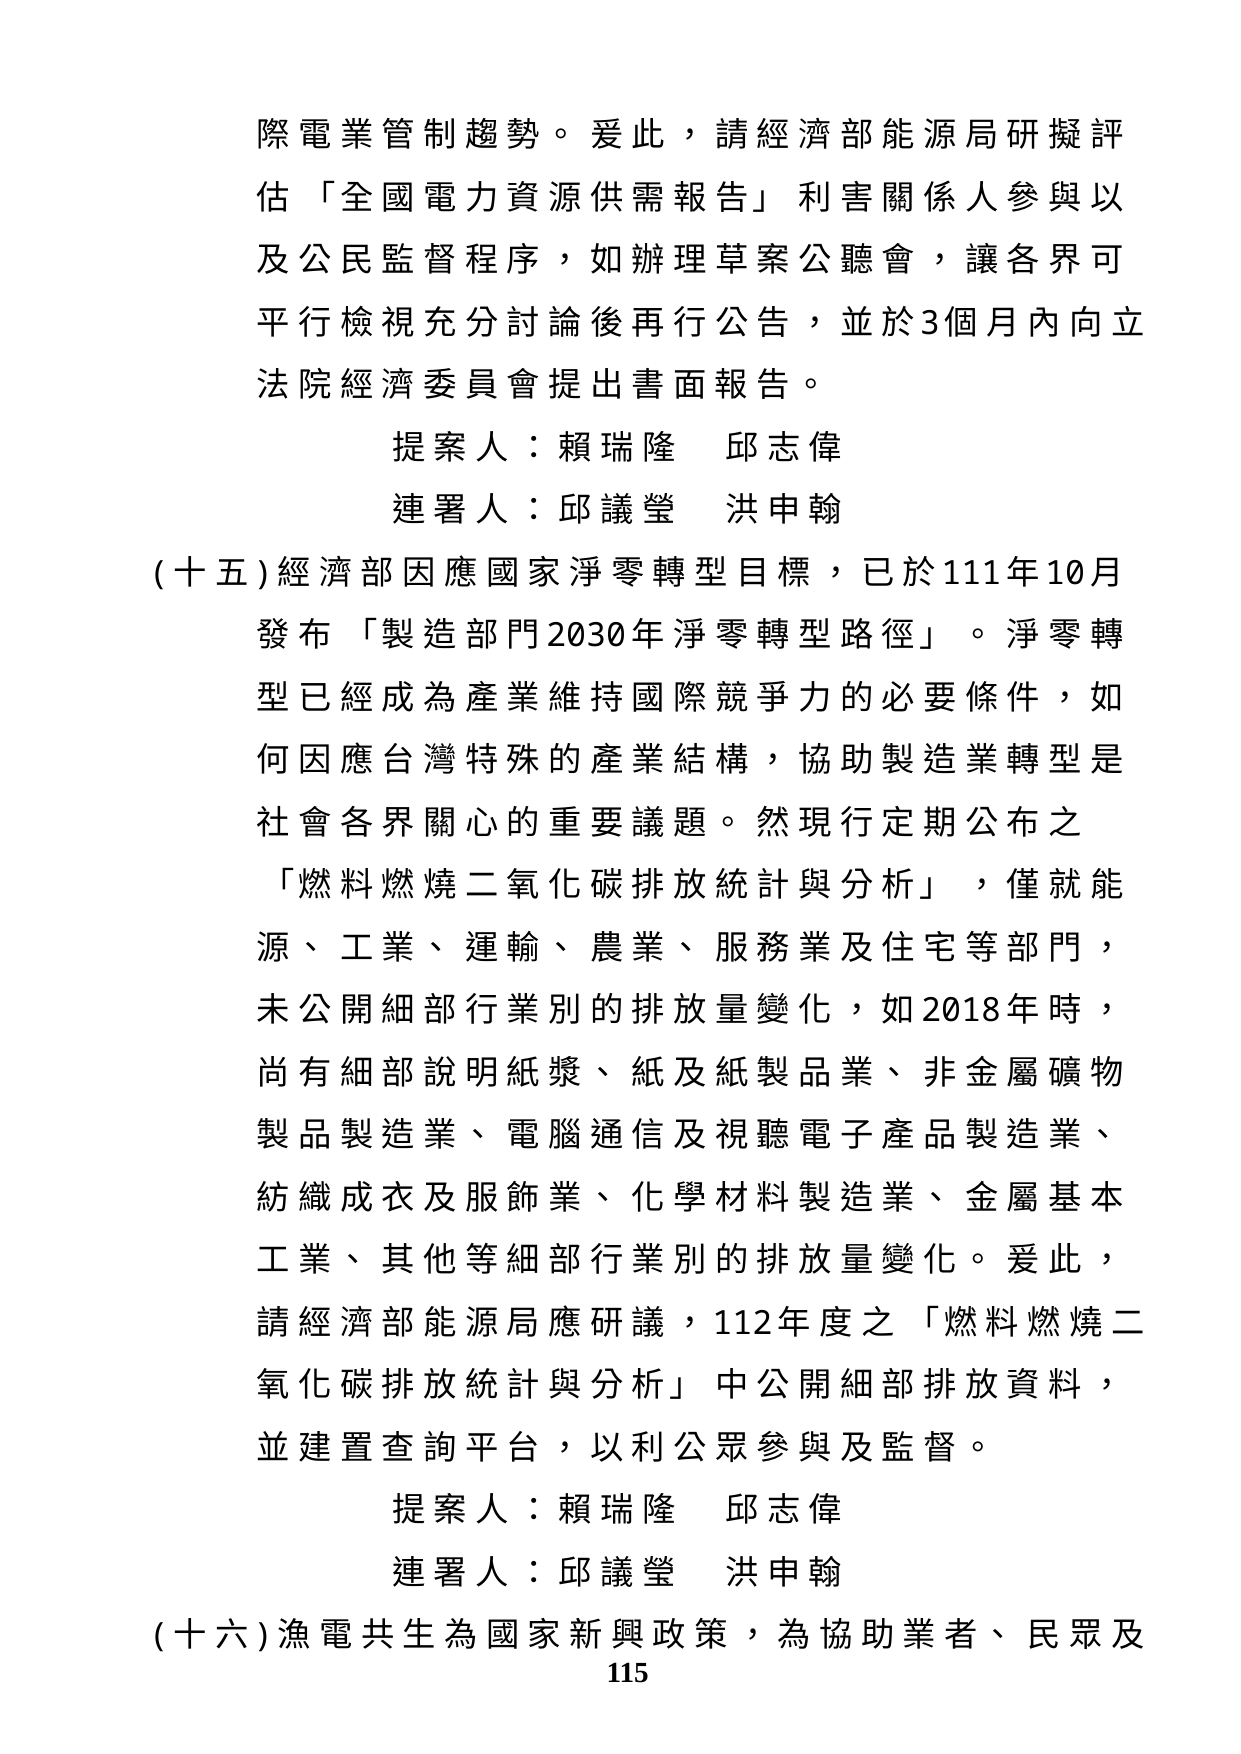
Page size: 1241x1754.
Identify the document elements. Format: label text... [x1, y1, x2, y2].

text 連署人：邱議瑩 洪申翰 [383, 466, 1079, 528]
text 提案人：賴瑞隆 邱志偉 [383, 1466, 1079, 1528]
text 際電業管制趨勢。爰此，請經濟部能源局研擬評估「全國電力資源供需報告」利害關係人參與以及公民監督程序，如辦理草案公聽會，讓各界可平行檢視充分討論後再行公告，並於3個月內向立法院經濟委員會提出書面報告。 [141, 91, 1148, 403]
text (十五)經濟部因應國家淨零轉型目標，已於111年10月發布「製造部門2030年淨零轉型路徑」。淨零轉型已經成為產業維持國際競爭力的必要條件，如何因應台灣特殊的產業結構，協助製造業轉型是社會各界關心的重要議題。然現行定期公布之「燃料燃燒二氧化碳排放統計與分析」，僅就能源、工業、運輸、農業、服務業及住宅等部門，未公開細部行業別的排放量變化，如2018年時，尚有細部說明紙漿、紙及紙製品業、非金屬礦物製品製造業、電腦通信及視聽電子產品製造業、紡織成衣及服飾業、化學材料製造業、金屬基本工業、其他等細部行業別的排放量變化。爰此，請經濟部能源局應研議，112年度之「燃料燃燒二氧化碳排放統計與分析」中公開細部排放資料，並建置查詢平台，以利公眾參與及監督。 [141, 528, 1148, 1466]
text (十六)漁電共生為國家新興政策，為協助業者、民眾及 [141, 1591, 1148, 1653]
text 連署人：邱議瑩 洪申翰 [383, 1528, 1079, 1591]
text 提案人：賴瑞隆 邱志偉 [383, 403, 1079, 466]
